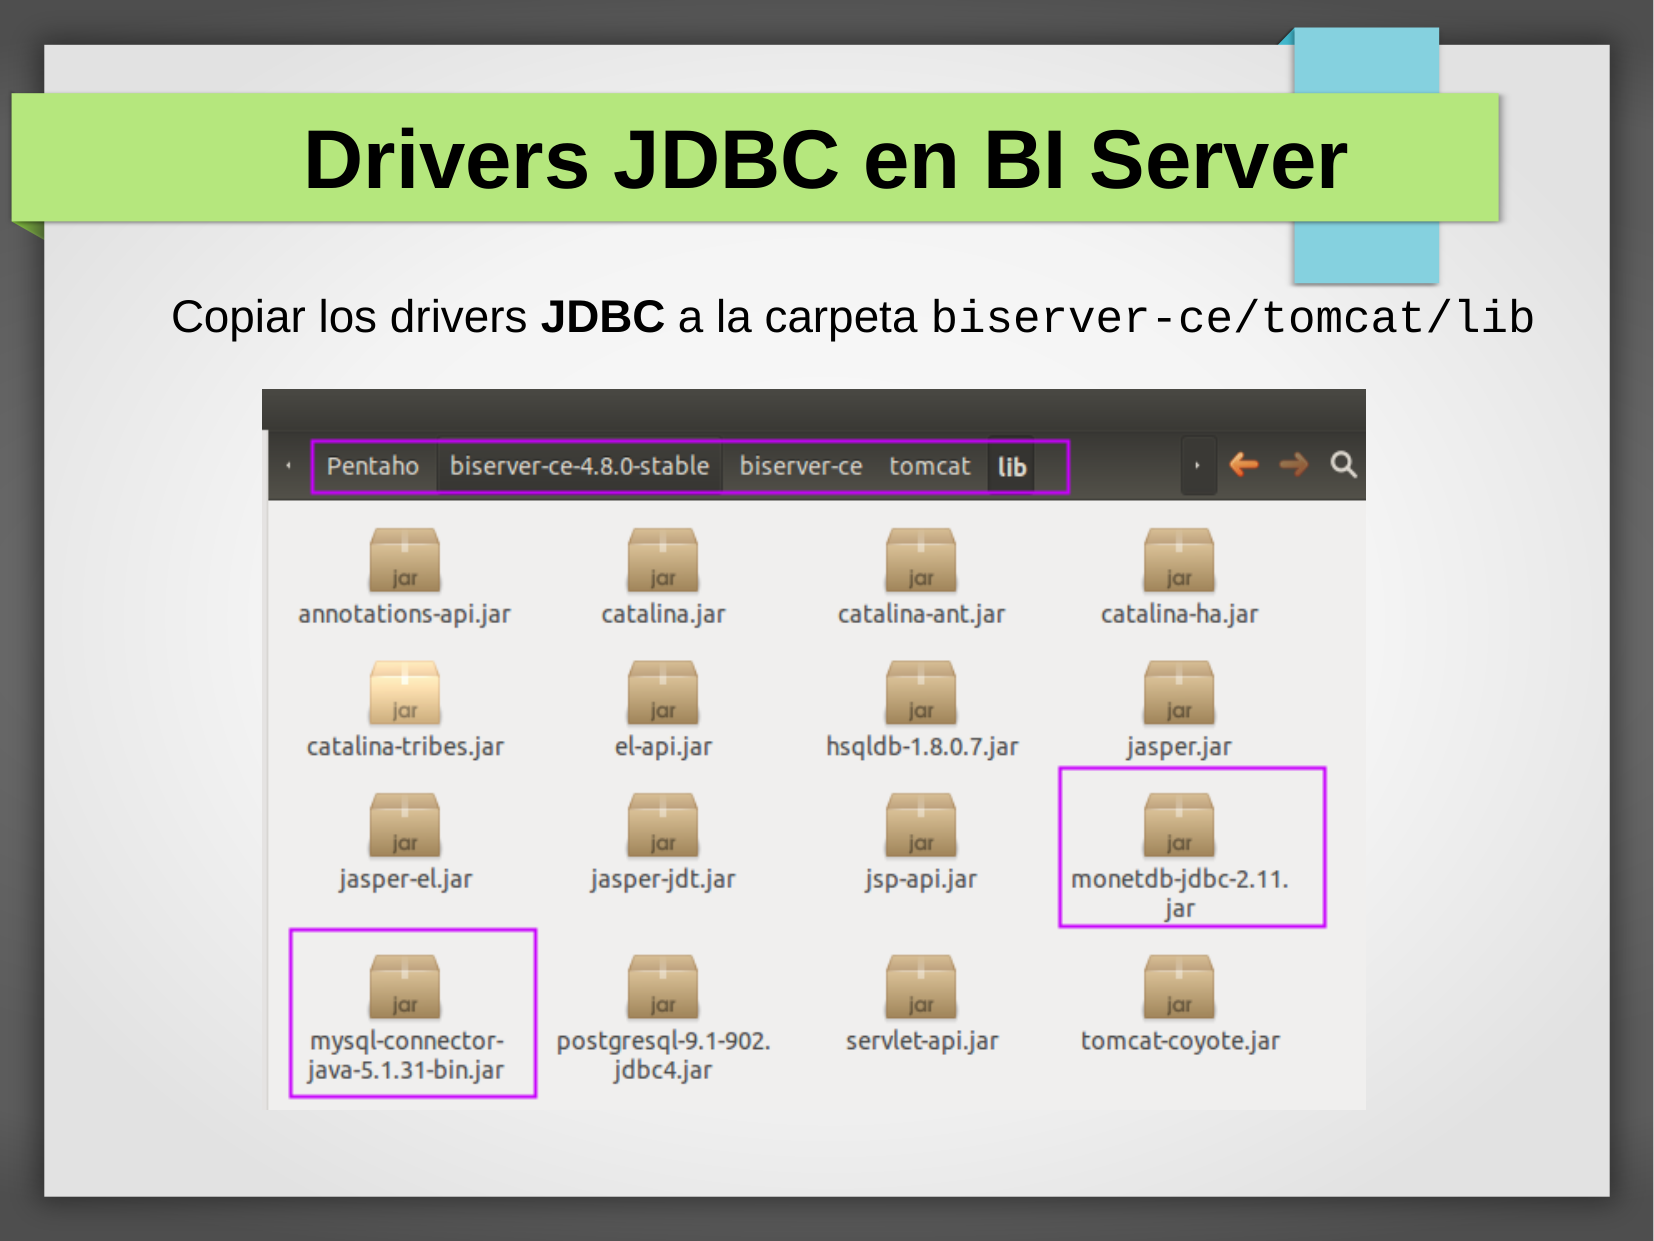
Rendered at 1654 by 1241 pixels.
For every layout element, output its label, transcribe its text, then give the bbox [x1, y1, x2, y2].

picture [0, 0, 1654, 1241]
title Drivers JDBC en BI Server [70, 106, 1583, 213]
text_box Copiar los drivers JDBC a la carpeta biserver-ce/tomcat/lib [156, 283, 1551, 354]
